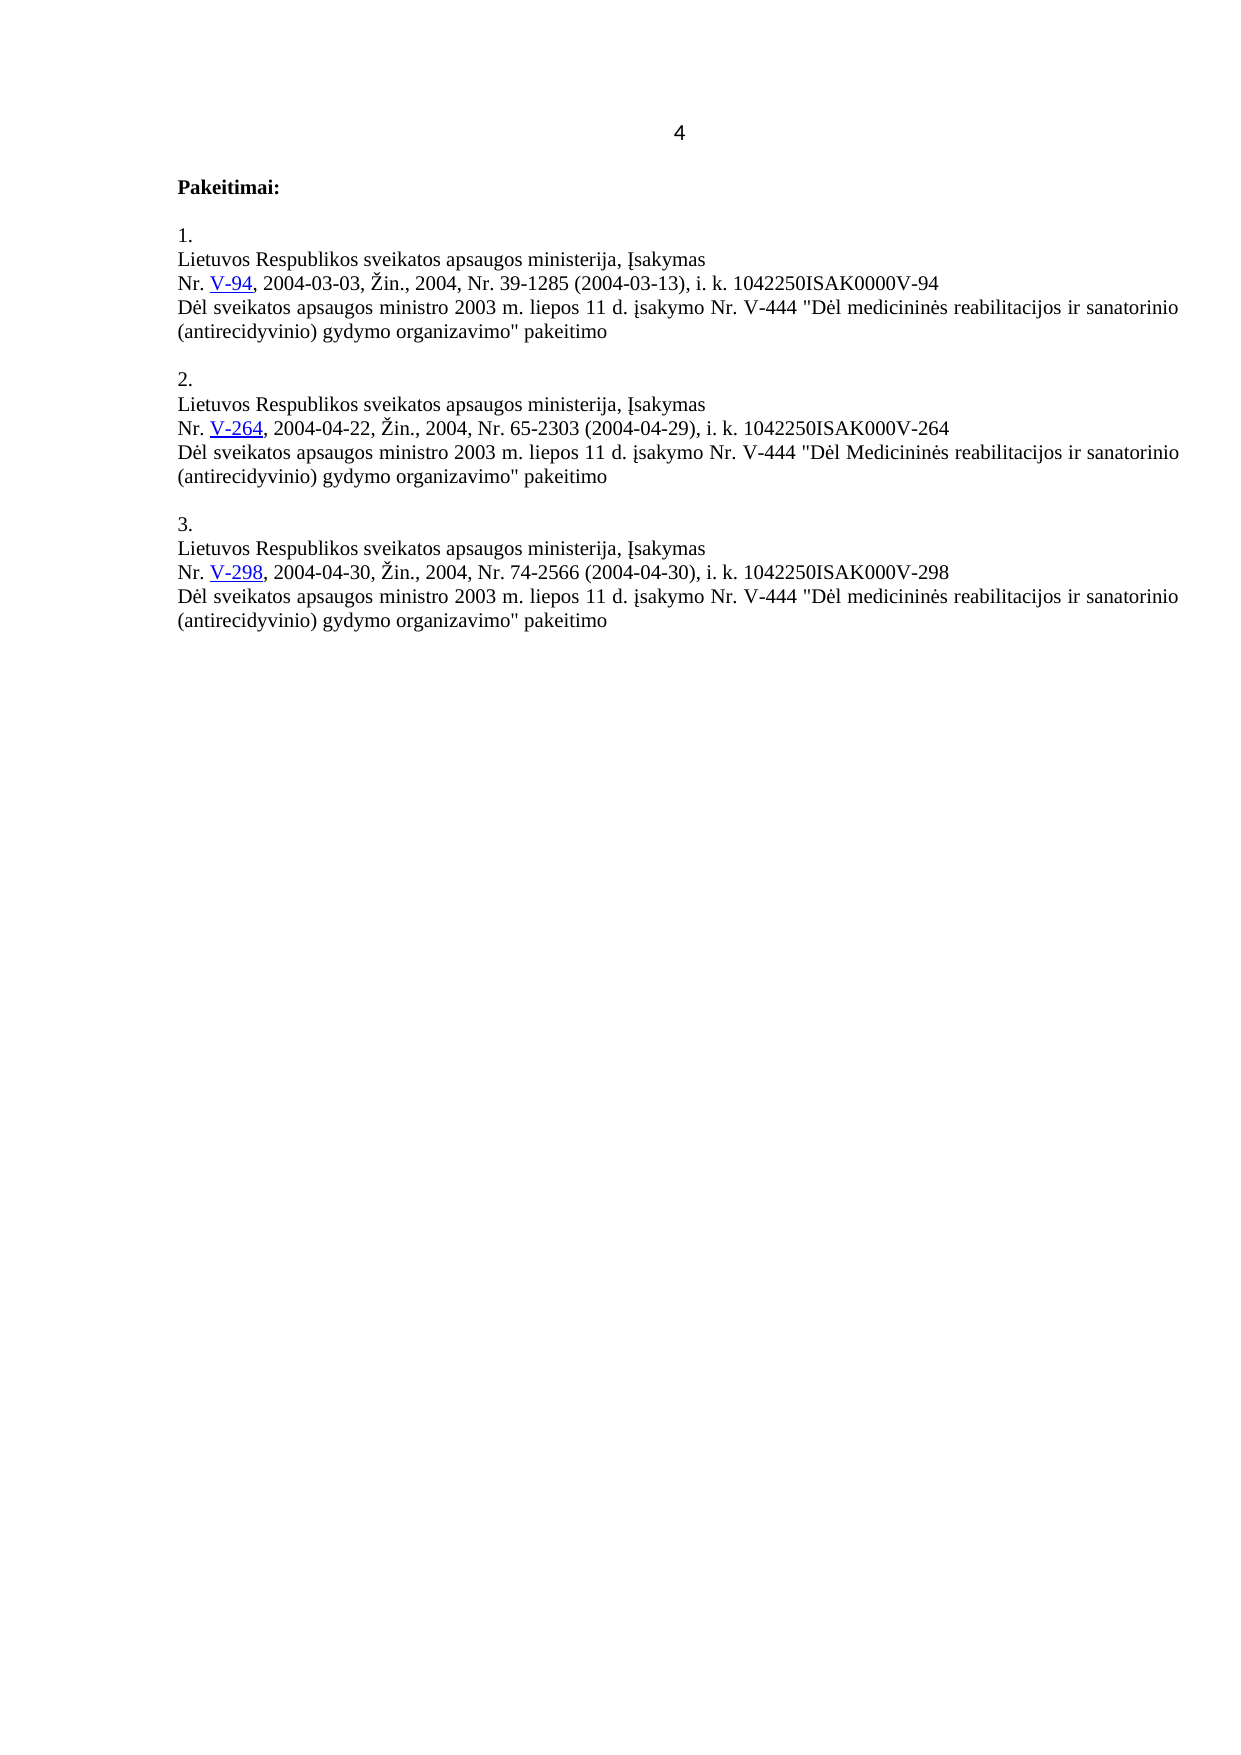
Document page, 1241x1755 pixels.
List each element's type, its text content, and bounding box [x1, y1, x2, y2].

text 3. [177, 512, 1181, 536]
text Lietuvos Respublikos sveikatos apsaugos ministerija, Įsakymas [177, 536, 1181, 560]
text Lietuvos Respublikos sveikatos apsaugos ministerija, Įsakymas [177, 391, 1181, 416]
text Dėl sveikatos apsaugos ministro 2003 m. liepos 11 d. įsakymo Nr. V-444 "Dėl Medicininės reabilitacijos ir sanatorinio (antirecidyvinio) gydymo organizavimo" pakeitimo [177, 439, 1181, 488]
text Nr. V-94, 2004-03-03, Žin., 2004, Nr. 39-1285 (2004-03-13), i. k. 1042250ISAK0000V-94 [177, 271, 1181, 295]
text Dėl sveikatos apsaugos ministro 2003 m. liepos 11 d. įsakymo Nr. V-444 "Dėl medicininės reabilitacijos ir sanatorinio (antirecidyvinio) gydymo organizavimo" pakeitimo [177, 295, 1181, 343]
text Dėl sveikatos apsaugos ministro 2003 m. liepos 11 d. įsakymo Nr. V-444 "Dėl medicininės reabilitacijos ir sanatorinio (antirecidyvinio) gydymo organizavimo" pakeitimo [177, 584, 1181, 632]
text 2. [177, 367, 1181, 391]
text Nr. V-298, 2004-04-30, Žin., 2004, Nr. 74-2566 (2004-04-30), i. k. 1042250ISAK000V-298 [177, 560, 1181, 584]
text Pakeitimai: [177, 175, 1181, 199]
text 1. [177, 223, 1181, 247]
text Nr. V-264, 2004-04-22, Žin., 2004, Nr. 65-2303 (2004-04-29), i. k. 1042250ISAK000V-264 [177, 416, 1181, 439]
text Lietuvos Respublikos sveikatos apsaugos ministerija, Įsakymas [177, 247, 1181, 271]
